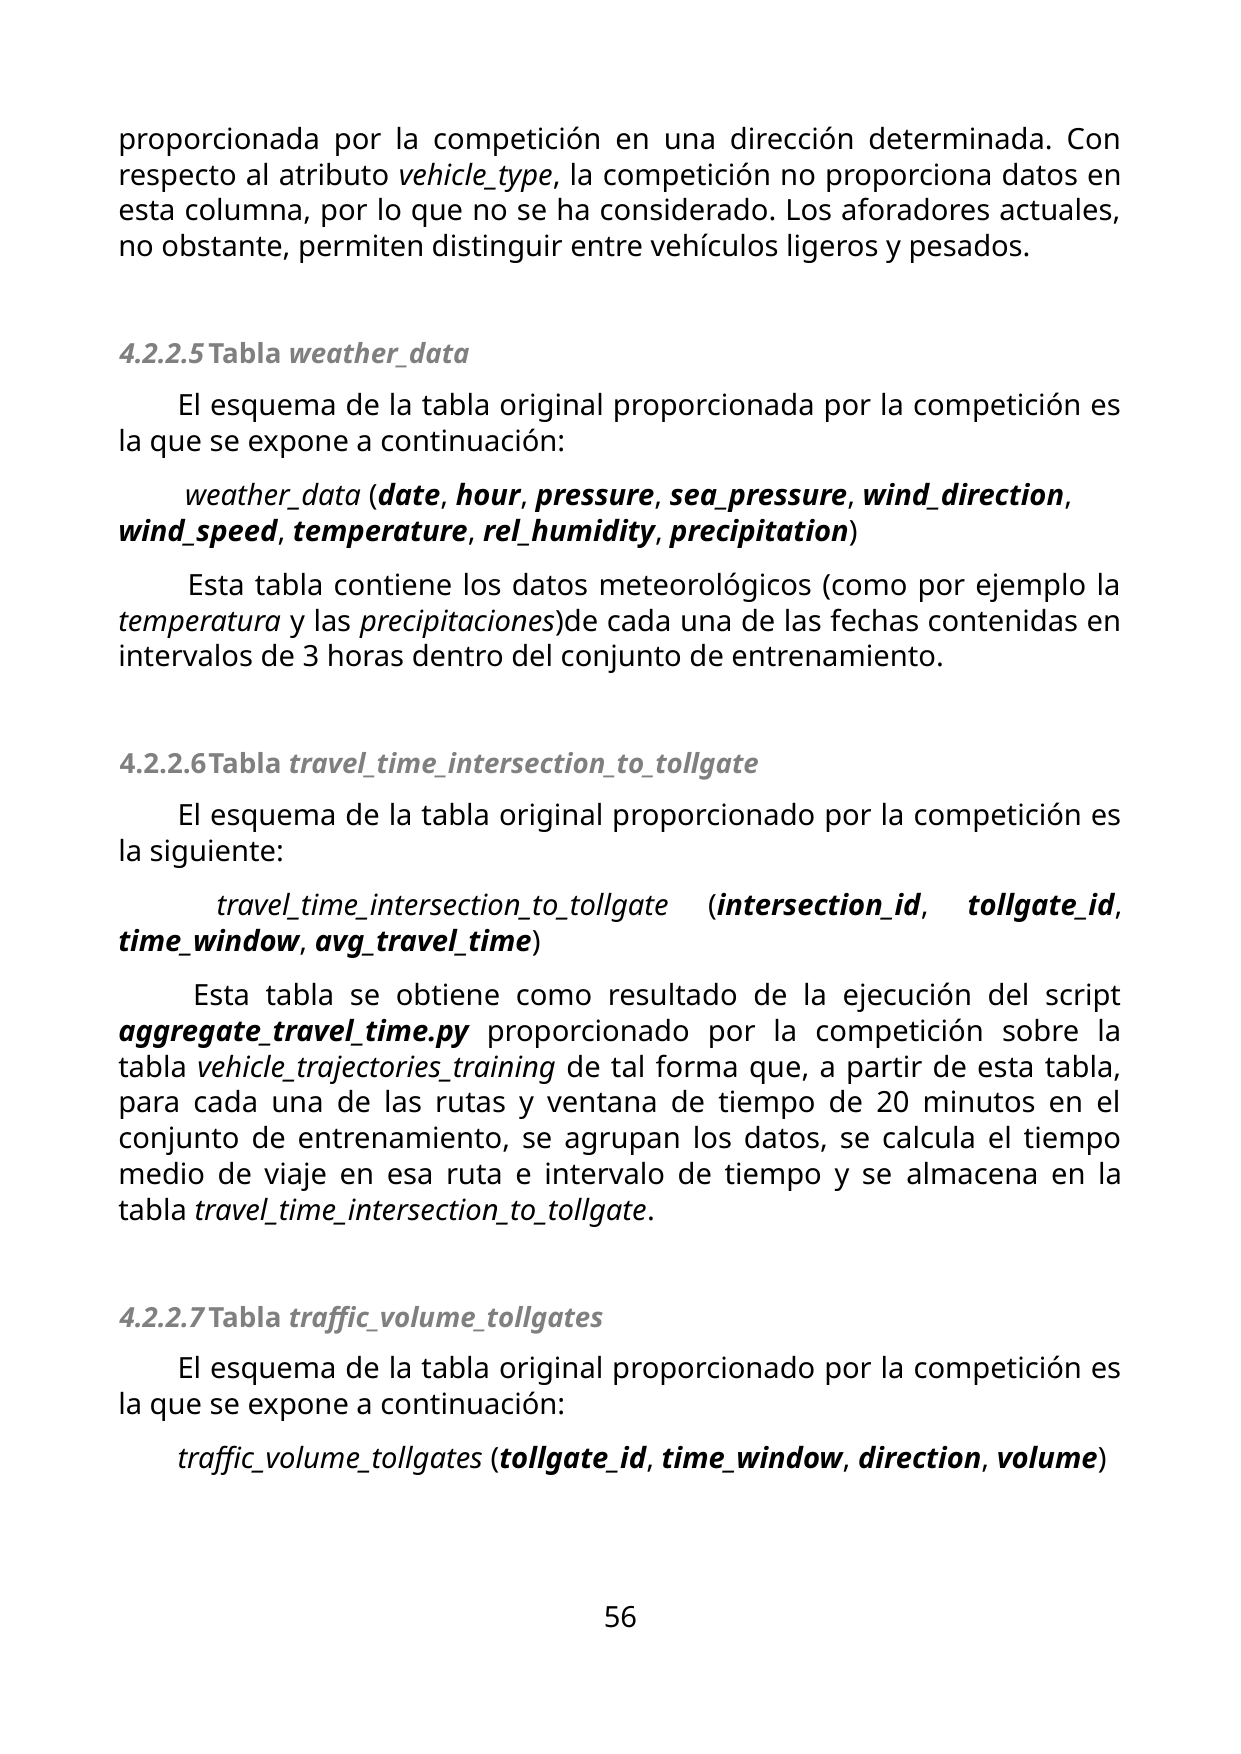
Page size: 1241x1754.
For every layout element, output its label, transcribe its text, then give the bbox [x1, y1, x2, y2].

text travel_time_intersection_to_tollgate (intersection_id, tollgate_id, time_window, avg_travel_time) [118, 884, 1122, 960]
subtitle Tabla weather_data [119, 334, 1122, 372]
text El esquema de la tabla original proporcionado por la competición es la que se expone a continuación: [118, 1348, 1122, 1423]
subtitle Tabla travel_time_intersection_to_tollgate [119, 744, 1122, 782]
text El esquema de la tabla original proporcionada por la competición es la que se expone a continuación: [118, 384, 1122, 459]
text Esta tabla contiene los datos meteorológicos (como por ejemplo la temperatura y las precipitaciones)de cada una de las fechas contenidas en intervalos de 3 horas dentro del conjunto de entrenamiento. [118, 564, 1122, 675]
text weather_data (date, hour, pressure, sea_pressure, wind_direction, wind_speed, temperature, rel_humidity, precipitation) [118, 474, 1122, 549]
subtitle Tabla traffic_volume_tollgates [119, 1298, 1122, 1335]
text traffic_volume_tollgates (tollgate_id, time_window, direction, volume) [118, 1438, 1122, 1477]
text proporcionada por la competición en una dirección determinada. Con respecto al atributo vehicle_type, la competición no proporciona datos en esta columna, por lo que no se ha considerado. Los aforadores actuales, no obstante, permiten distinguir entre vehículos ligeros y pesados. [118, 118, 1122, 265]
text Esta tabla se obtiene como resultado de la ejecución del script aggregate_travel_time.py proporcionado por la competición sobre la tabla vehicle_trajectories_training de tal forma que, a partir de esta tabla, para cada una de las rutas y ventana de tiempo de 20 minutos en el conjunto de entrenamiento, se agrupan los datos, se calcula el tiempo medio de viaje en esa ruta e intervalo de tiempo y se almacena en la tabla travel_time_intersection_to_tollgate. [118, 974, 1122, 1228]
text El esquema de la tabla original proporcionado por la competición es la siguiente: [118, 794, 1122, 870]
